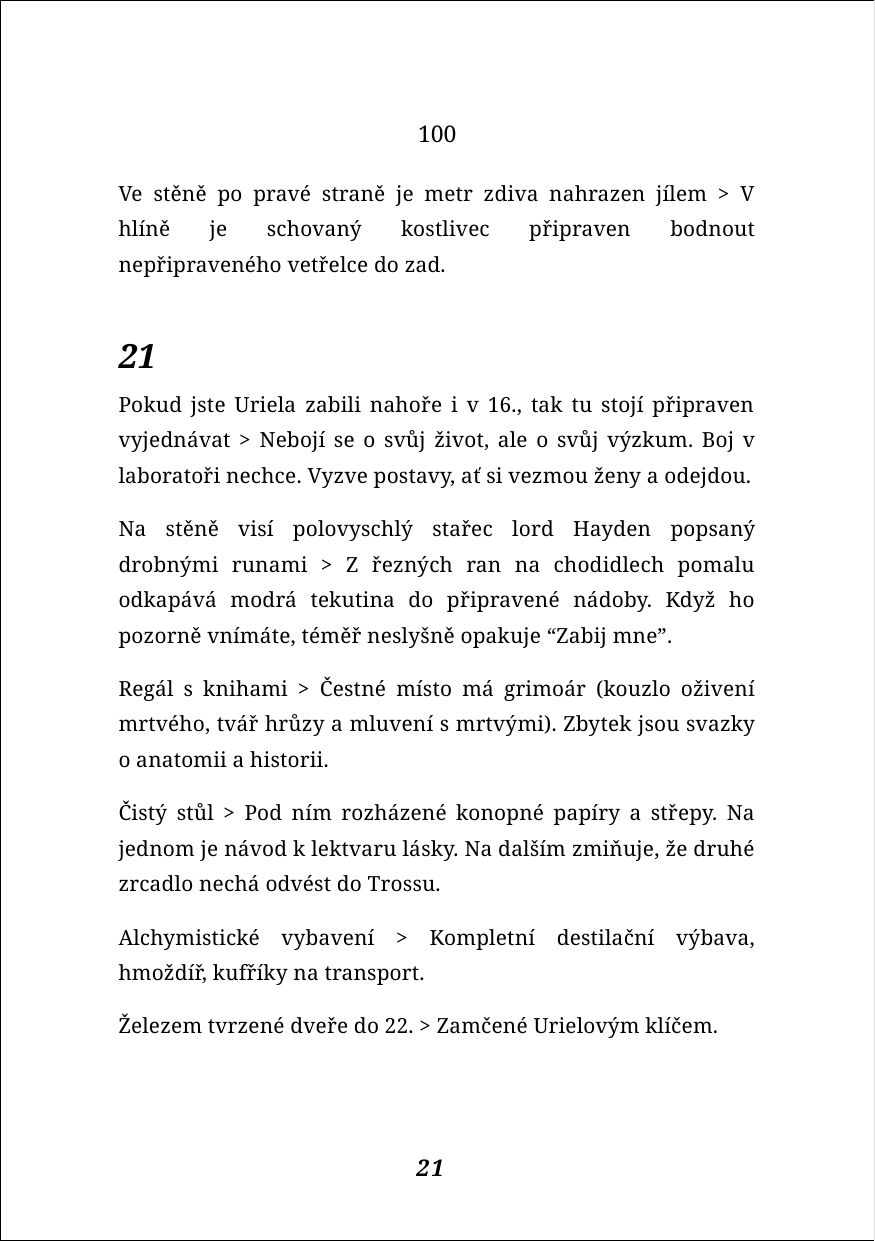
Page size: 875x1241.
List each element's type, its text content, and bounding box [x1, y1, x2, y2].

text Železem tvrzené dveře do 22. > Zamčené Urielovým klíčem. [118, 1011, 756, 1040]
text Alchymistické vybavení > Kompletní destilační výbava, hmoždíř, kufříky na transport. [118, 923, 756, 987]
subtitle 21 [118, 333, 756, 378]
text Pokud jste Uriela zabili nahoře i v 16., tak tu stojí připraven vyjednávat > Nebojí se o svůj život, ale o svůj výzkum. Boj v laboratoři nechce. Vyzve postavy, ať si vezmou ženy a odejdou. [118, 390, 756, 489]
text Čistý stůl > Pod ním rozházené konopné papíry a střepy. Na jednom je návod k lektvaru lásky. Na dalším zmiňuje, že druhé zrcadlo nechá odvést do Trossu. [118, 798, 756, 898]
text Ve stěně po pravé straně je metr zdiva nahrazen jílem > V hlíně je schovaný kostlivec připraven bodnout nepřipraveného vetřelce do zad. [118, 179, 756, 278]
text Regál s knihami > Čestné místo má grimoár (kouzlo oživení mrtvého, tvář hrůzy a mluvení s mrtvými). Zbytek jsou svazky o anatomii a historii. [118, 674, 756, 773]
text Na stěně visí polovyschlý stařec lord Hayden popsaný drobnými runami > Z řezných ran na chodidlech pomalu odkapává modrá tekutina do připravené nádoby. Když ho pozorně vnímáte, téměř neslyšně opakuje “Zabij mne”. [118, 514, 756, 649]
